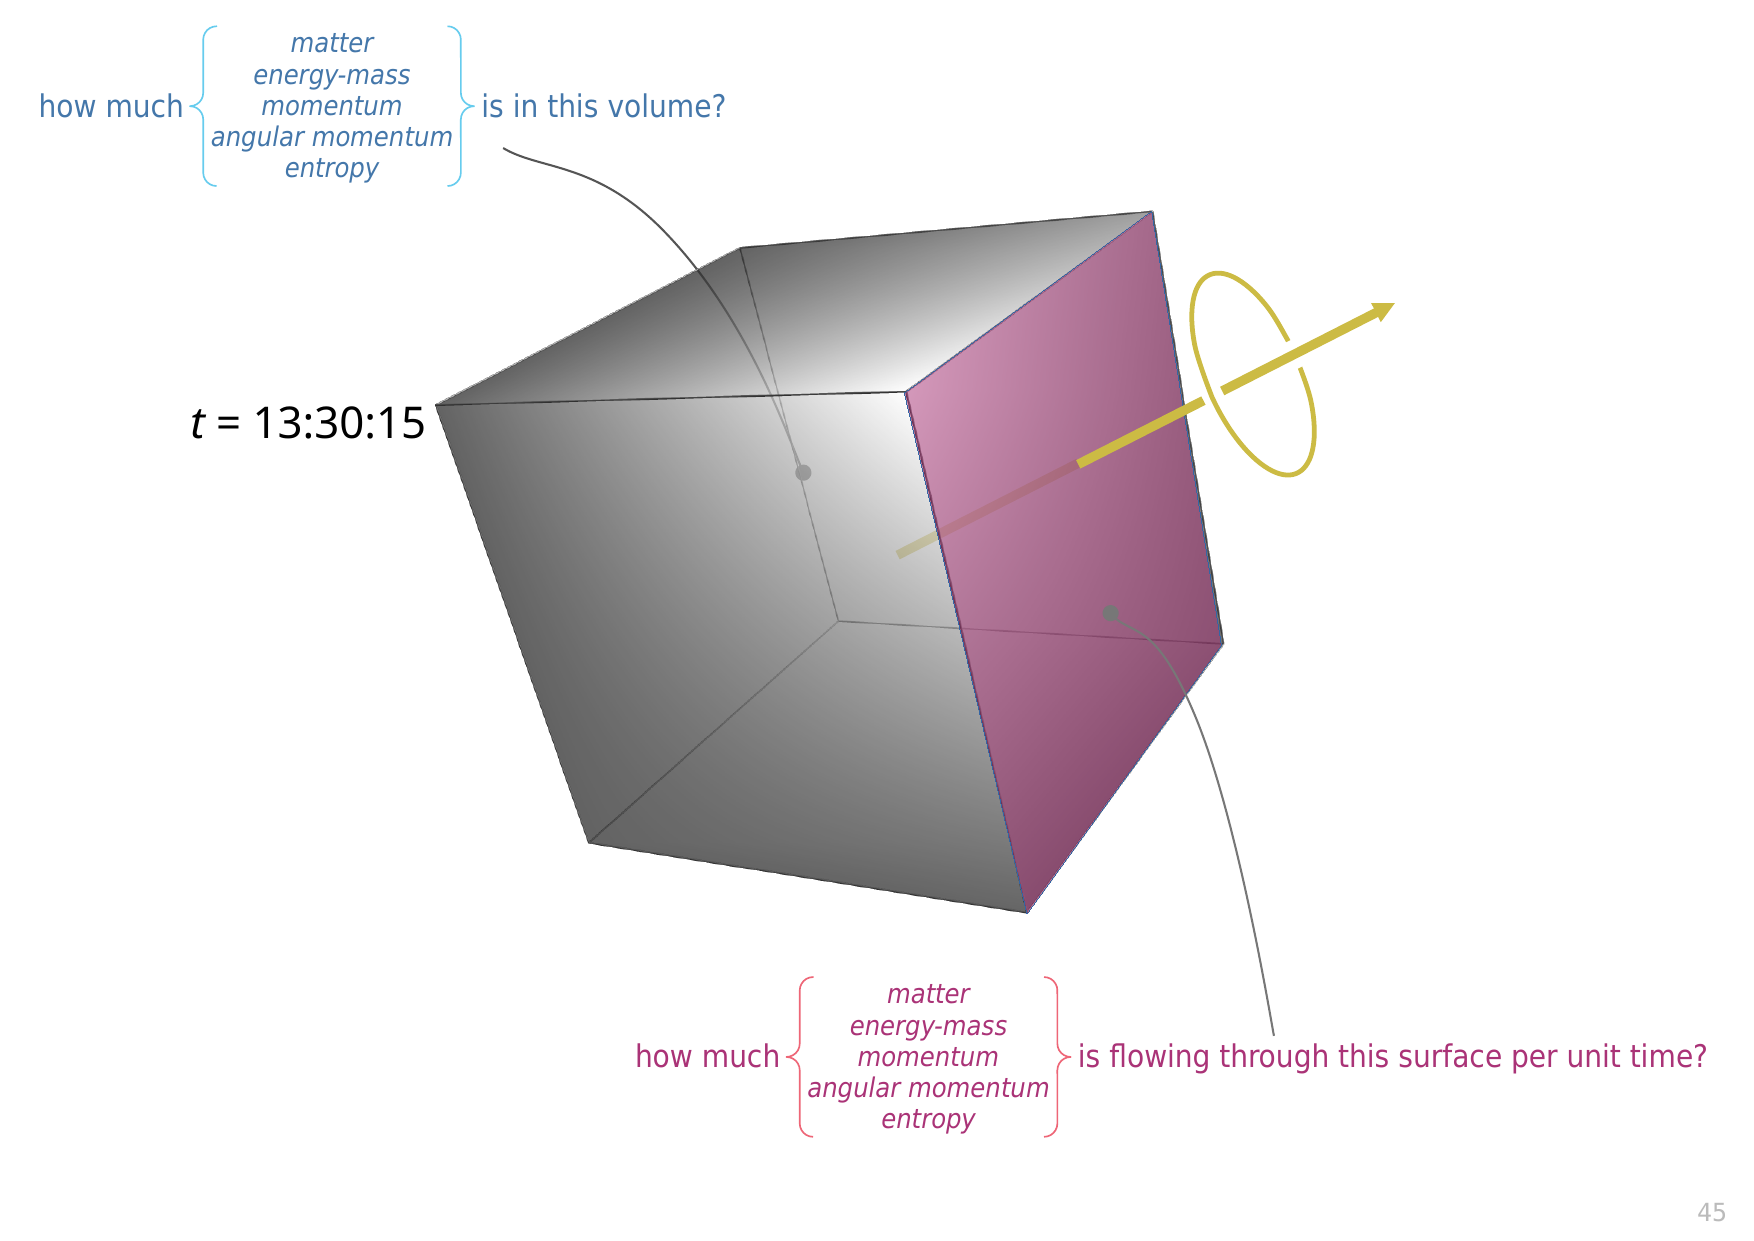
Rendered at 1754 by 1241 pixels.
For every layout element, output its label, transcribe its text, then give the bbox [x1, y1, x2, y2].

text_box how much is flowing through this surface per unit time? [620, 1031, 791, 1083]
text_box how much is in this volume? [469, 80, 742, 132]
text_box how much is in this volume? [23, 80, 195, 132]
text_box [1273, 335, 1304, 357]
text_box [1282, 353, 1313, 375]
text_box matter energy-mass momentum angular momentum entropy [195, 20, 469, 193]
text_box how much is flowing through this surface per unit time? [1066, 1031, 1724, 1083]
text_box [904, 211, 1222, 914]
text_box matter energy-mass momentum angular momentum entropy [791, 970, 1066, 1143]
text_box t = 13:30:15 [175, 384, 423, 444]
